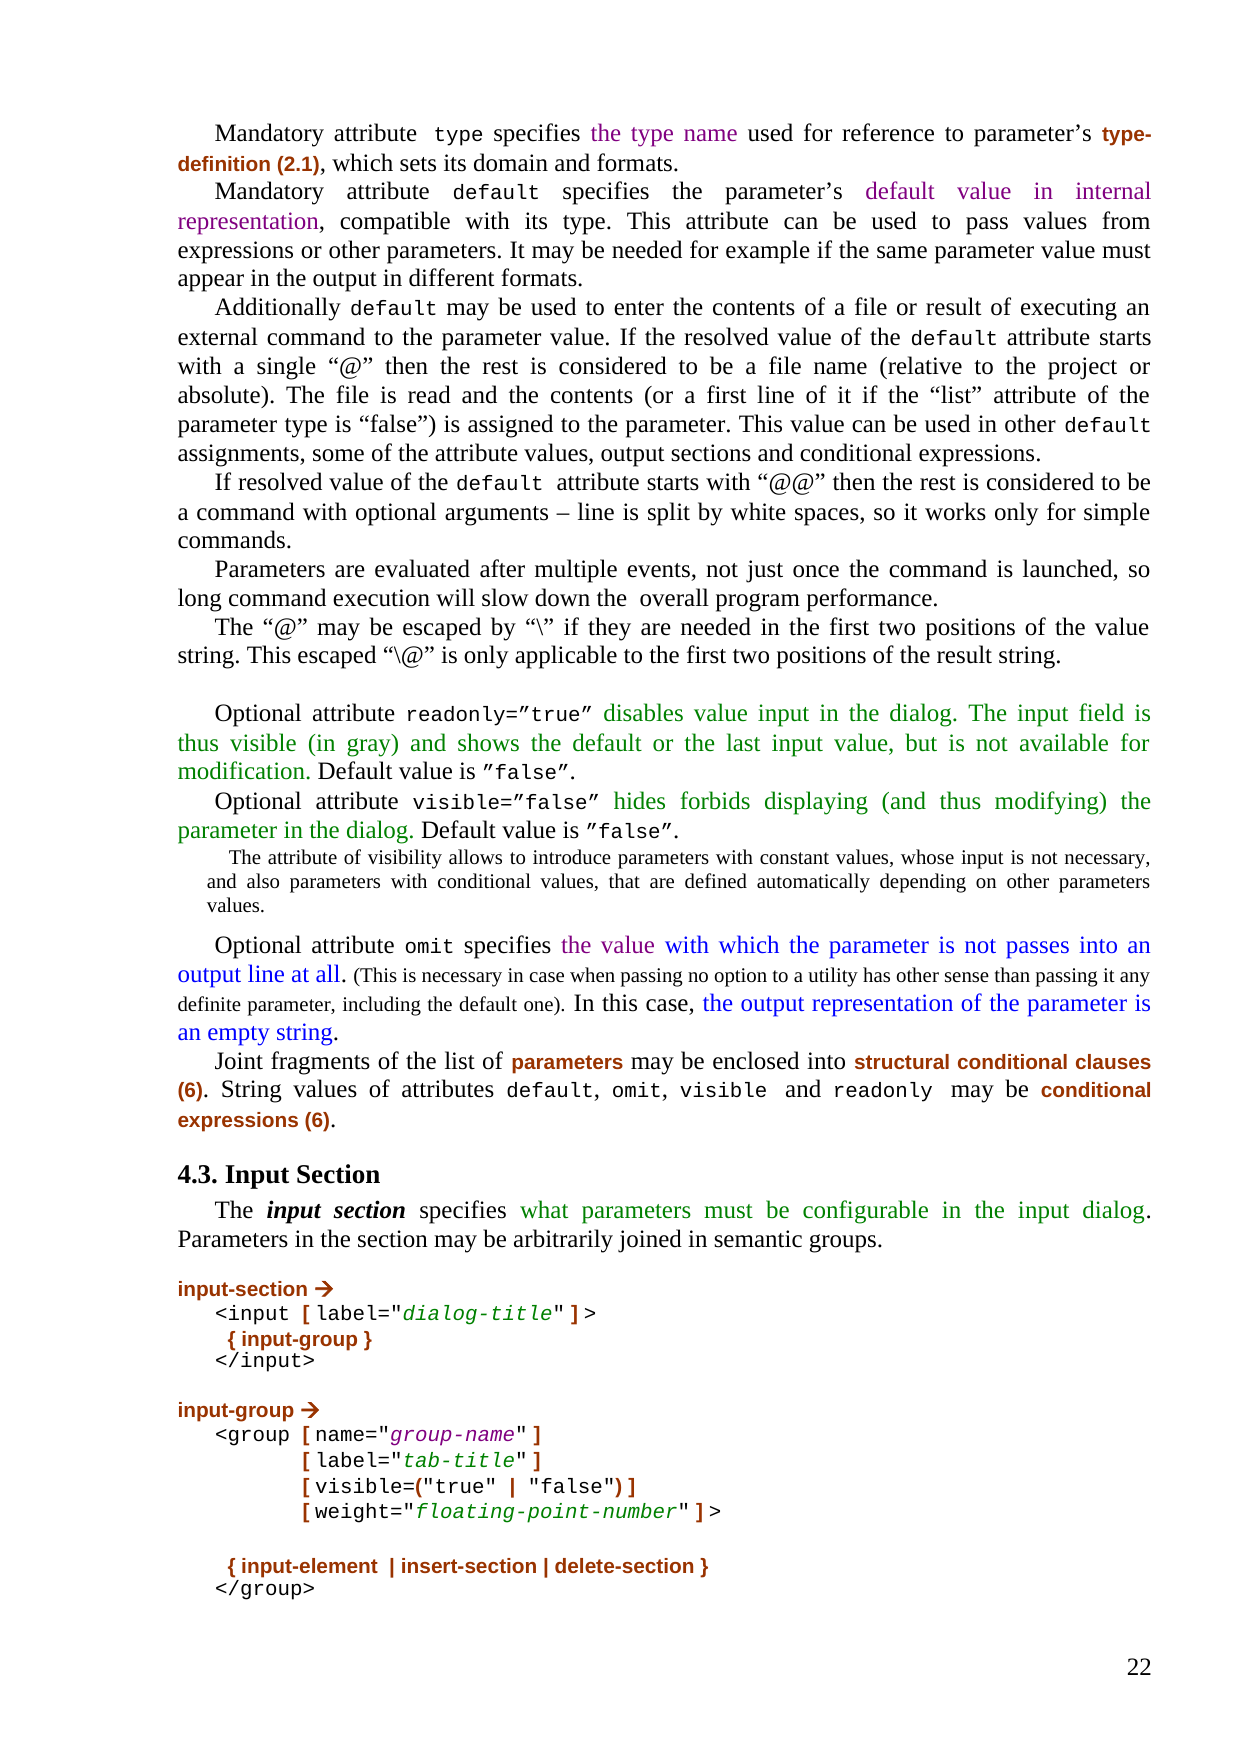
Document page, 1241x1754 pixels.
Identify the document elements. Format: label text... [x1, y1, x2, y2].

text [ visible=("true" | "false") ] [177, 1473, 1152, 1499]
text <group [ name="group-name" ] [177, 1422, 1152, 1448]
text [ label="tab-title" ] [177, 1448, 1152, 1473]
text Optional attribute readonly=”true” disables value input in the dialog. The input field is thus visible (in gray) and shows the default or the last input value, but is not available for modification. Default value is ”false”. [177, 698, 1152, 786]
subtitle 4.3. Input Section [177, 1158, 1152, 1189]
text [ weight="floating-point-number" ] > [177, 1499, 1152, 1525]
text The attribute of visibility allows to introduce parameters with constant values, whose input is not necessary, and also parameters with conditional values, that are defined automatically depending on other parameters values. [207, 845, 1152, 917]
text { input-group } [177, 1327, 1152, 1351]
text The input section specifies what parameters must be configurable in the input dialog. Parameters in the section may be arbitrarily joined in semantic groups. [177, 1195, 1152, 1253]
text Mandatory attribute default specifies the parameter’s default value in internal representation, compatible with its type. This attribute can be used to pass values from expressions or other parameters. It may be needed for example if the same parameter value must appear in the output in different formats. [177, 176, 1152, 292]
text { input-element | insert-section | delete-section } [177, 1554, 1152, 1578]
text </group> [177, 1578, 1152, 1602]
text </input> [177, 1351, 1152, 1374]
text Additionally default may be used to enter the contents of a file or result of executing an external command to the parameter value. If the resolved value of the default attribute starts with a single “@” then the rest is considered to be a file name (relative to the project or absolute). The file is read and the contents (or a first line of it if the “list” attribute of the parameter type is “false”) is assigned to the parameter. This value can be used in other default assignments, some of the attribute values, output sections and conditional expressions. [177, 292, 1152, 467]
text If resolved value of the default attribute starts with “@@” then the rest is considered to be a command with optional arguments – line is split by white spaces, so it works only for simple commands. [177, 467, 1152, 554]
text Joint fragments of the list of parameters may be enclosed into structural conditional clauses (6). String values of attributes default, omit, visible and readonly may be conditional expressions (6). [177, 1046, 1152, 1133]
text Parameters are evaluated after multiple events, not just once the command is launched, so long command execution will slow down the overall program performance. [177, 554, 1152, 612]
text Optional attribute omit specifies the value with which the parameter is not passes into an output line at all. (This is necessary in case when passing no option to a utility has other sense than passing it any definite parameter, including the default one). In this case, the output representation of the parameter is an empty string. [177, 930, 1152, 1046]
text input-section  [177, 1277, 1152, 1301]
text input-group  [177, 1398, 1152, 1422]
text Mandatory attribute type specifies the type name used for reference to parameter’s type-definition (2.1), which sets its domain and formats. [177, 118, 1152, 176]
text Optional attribute visible=”false” hides forbids displaying (and thus modifying) the parameter in the dialog. Default value is ”false”. [177, 786, 1152, 845]
text The “@” may be escaped by “\” if they are needed in the first two positions of the value string. This escaped “\@” is only applicable to the first two positions of the result string. [177, 612, 1152, 669]
text <input [ label="dialog-title" ] > [177, 1301, 1152, 1327]
